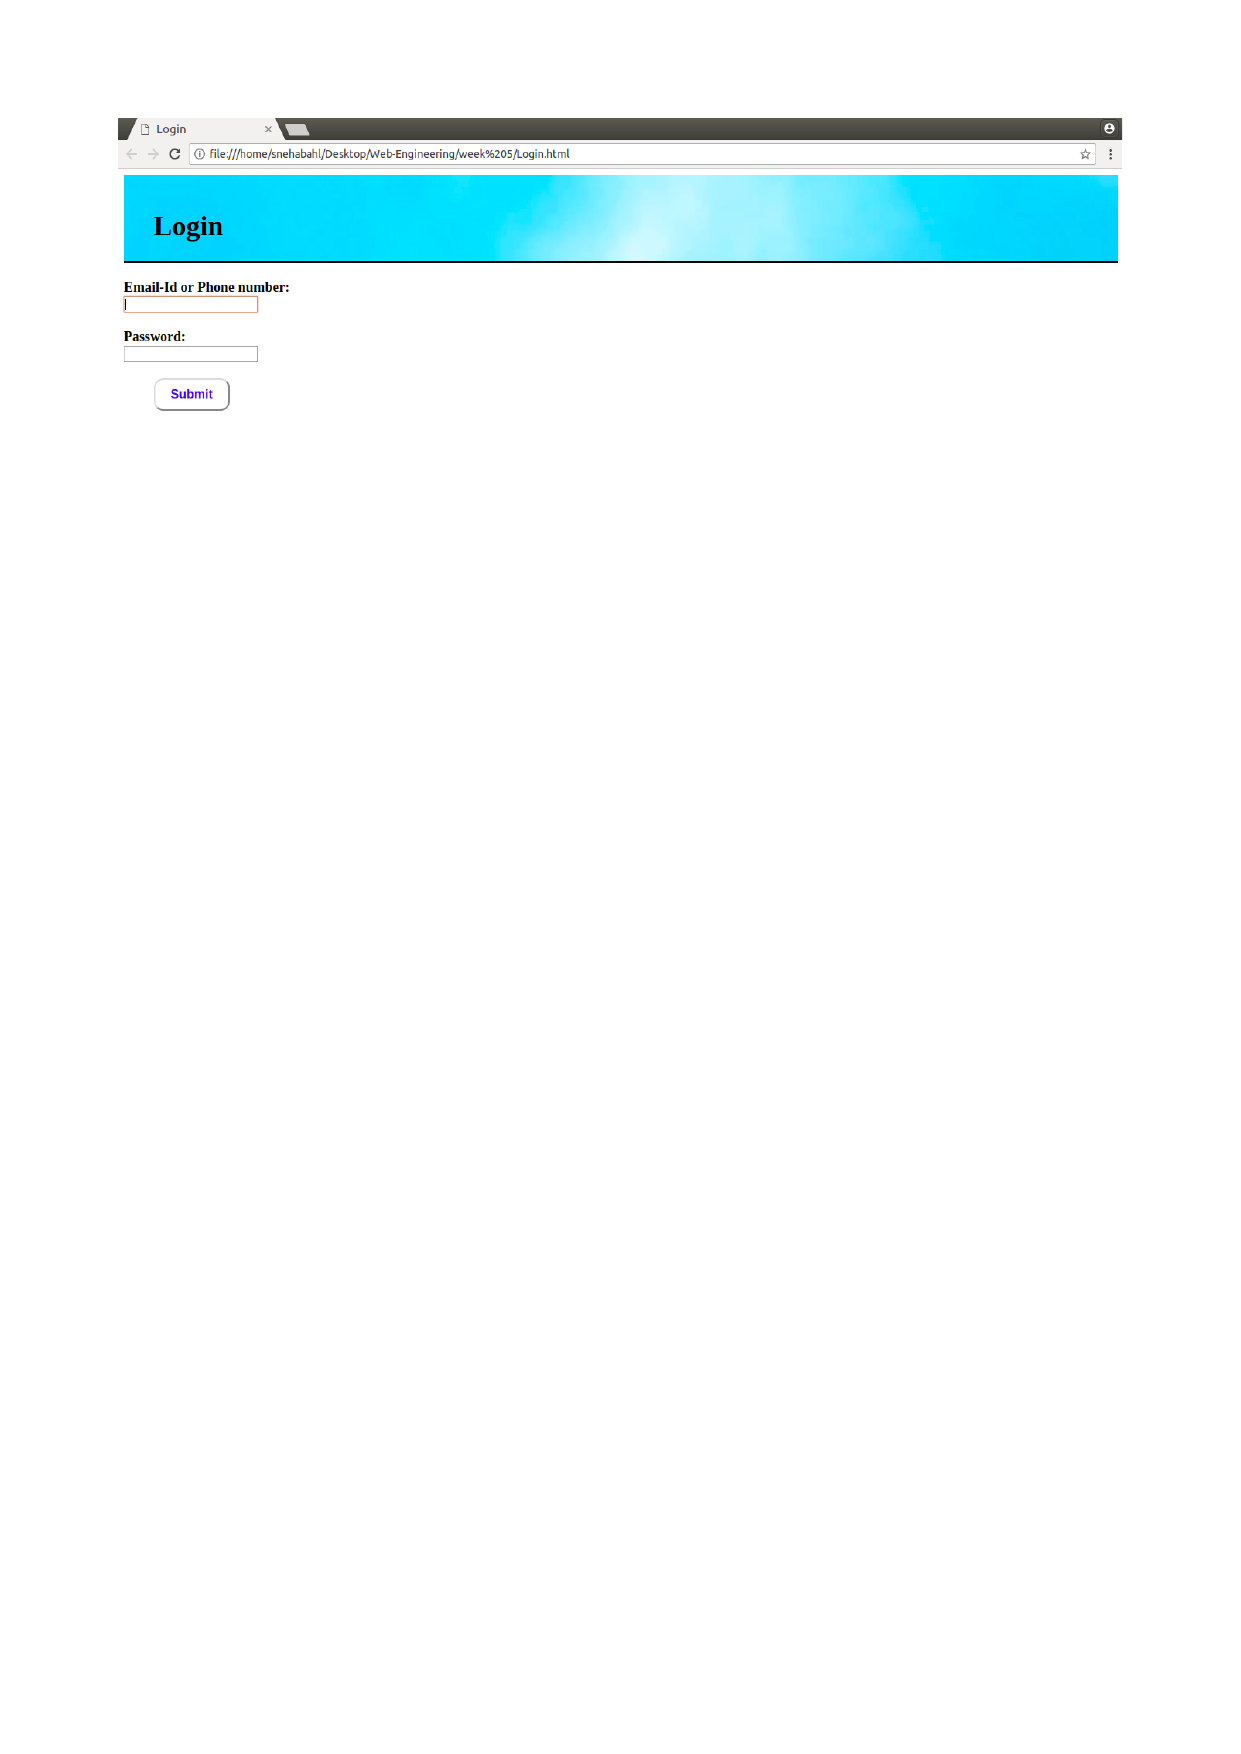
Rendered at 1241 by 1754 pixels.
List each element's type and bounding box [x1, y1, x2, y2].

picture [118, 118, 1123, 443]
